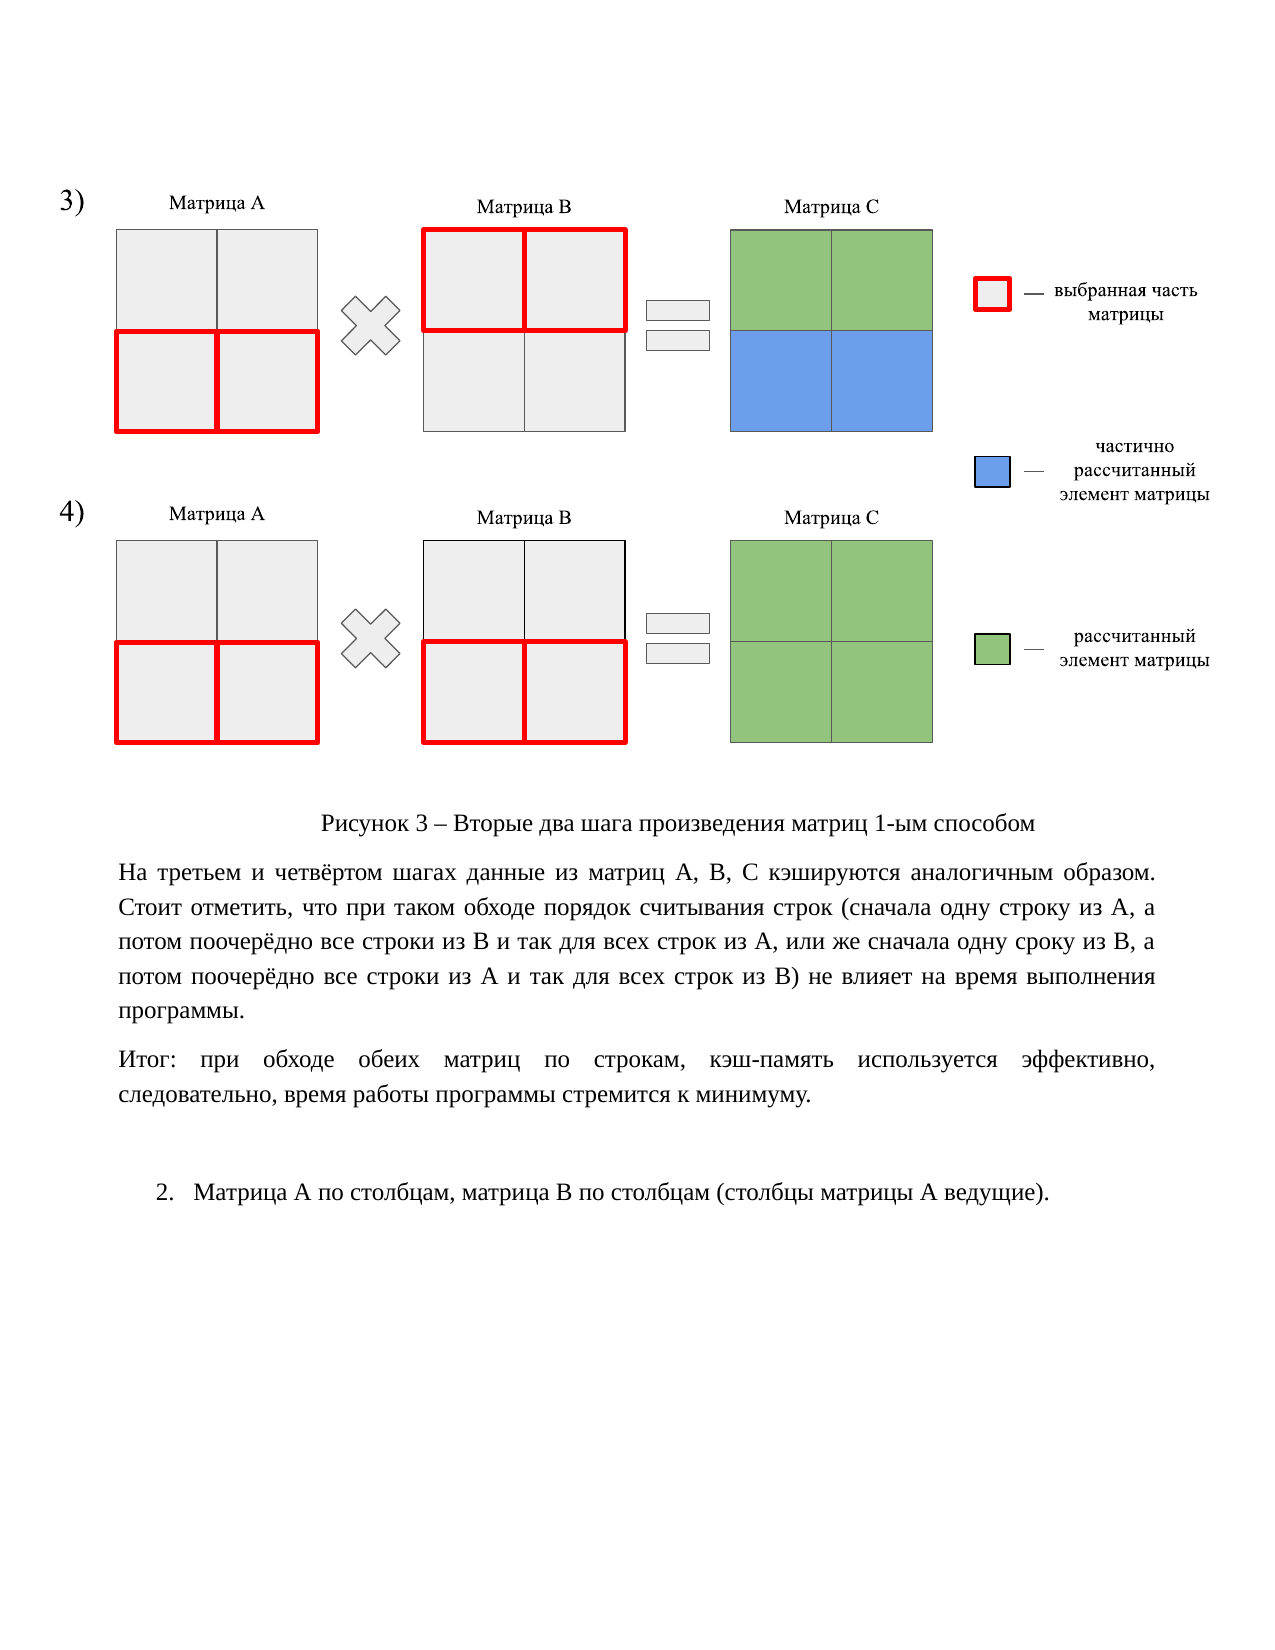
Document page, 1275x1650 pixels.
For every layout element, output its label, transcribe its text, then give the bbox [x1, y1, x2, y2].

text Итог: при обходе обеих матриц по строкам, кэш-память используется эффективно, следовательно, время работы программы стремится к минимуму. [118, 1044, 1157, 1107]
text На третьем и четвёртом шагах данные из матриц А, В, С кэшируются аналогичным образом. Стоит отметить, что при таком обходе порядок считывания строк (сначала одну строку из А, а потом поочерёдно все строки из В и так для всех строк из А, или же сначала одну сроку из В, а потом поочерёдно все строки из А и так для всех строк из В) не влияет на время выполнения программы. [118, 857, 1157, 1024]
list Матрица А по столбцам, матрица В по столбцам (столбцы матрицы А ведущие). [156, 1177, 1157, 1206]
list Рисунок 3 – Вторые два шага произведения матриц 1-ым способом [156, 802, 1157, 837]
